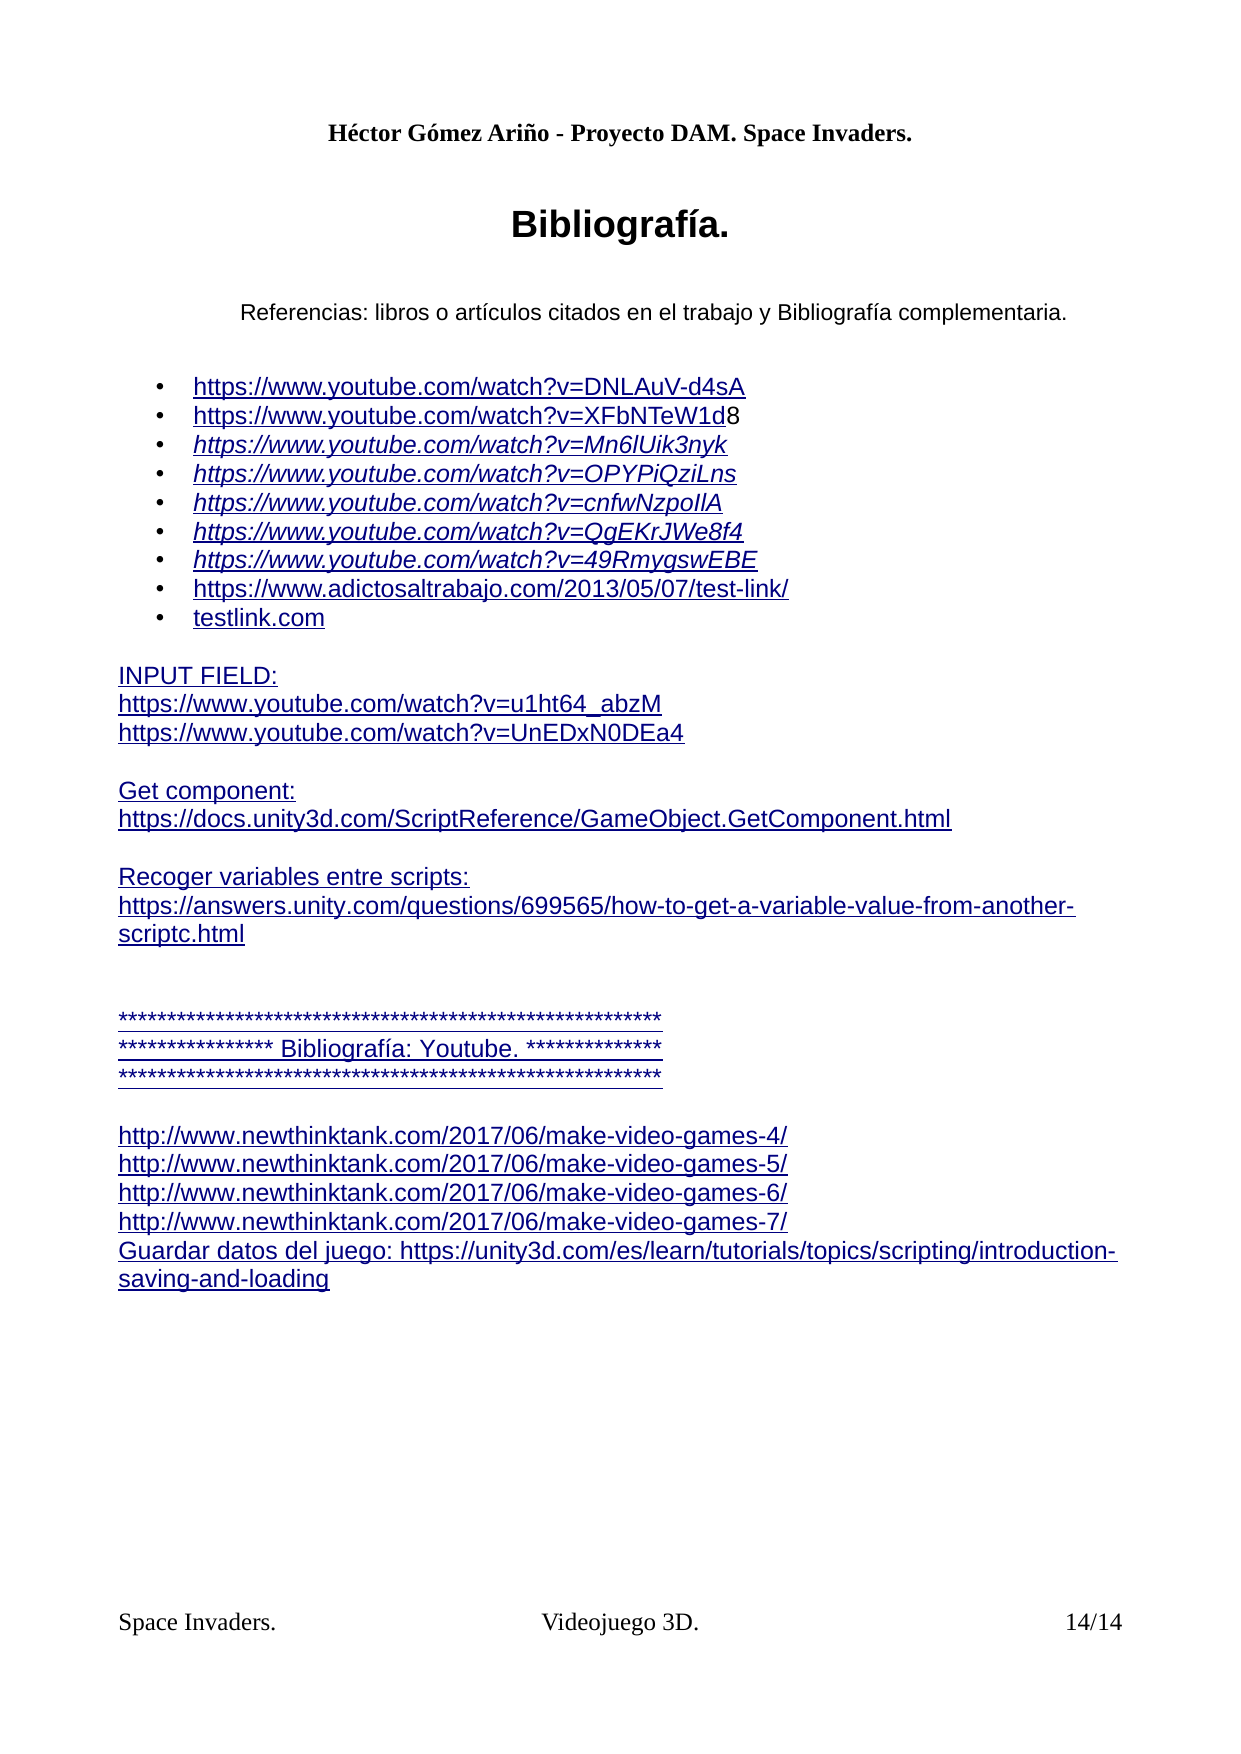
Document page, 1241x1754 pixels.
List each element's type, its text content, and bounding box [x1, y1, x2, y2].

list https://www.youtube.com/watch?v=XFbNTeW1d8 [156, 401, 1122, 430]
text https://answers.unity.com/questions/699565/how-to-get-a-variable-value-from-another-scriptc.html [118, 891, 1122, 948]
list https://www.youtube.com/watch?v=cnfwNzpoIlA [156, 488, 1122, 517]
list https://www.adictosaltrabajo.com/2013/05/07/test-link/ [156, 574, 1122, 603]
text https://www.youtube.com/watch?v=UnEDxN0DEa4 [118, 718, 1122, 747]
text Referencias: libros o artículos citados en el trabajo y Bibliografía complementaria. [192, 299, 1122, 325]
list https://www.youtube.com/watch?v=49RmygswEBE [156, 545, 1122, 574]
text http://www.newthinktank.com/2017/06/make-video-games-7/ [118, 1207, 1122, 1236]
text INPUT FIELD: [118, 661, 1122, 689]
text ******************************************************** [118, 1006, 1122, 1034]
list https://www.youtube.com/watch?v=OPYPiQziLns [156, 459, 1122, 488]
list testlink.com [156, 603, 1122, 632]
text ******************************************************** [118, 1063, 1122, 1092]
text http://www.newthinktank.com/2017/06/make-video-games-4/ [118, 1121, 1122, 1149]
text http://www.newthinktank.com/2017/06/make-video-games-6/ [118, 1178, 1122, 1207]
text Get component: [118, 776, 1122, 804]
text http://www.newthinktank.com/2017/06/make-video-games-5/ [118, 1149, 1122, 1178]
text **************** Bibliografía: Youtube. ************** [118, 1034, 1122, 1063]
list https://www.youtube.com/watch?v=DNLAuV-d4sA [156, 372, 1122, 401]
list https://www.youtube.com/watch?v=Mn6lUik3nyk [156, 430, 1122, 459]
list https://www.youtube.com/watch?v=QgEKrJWe8f4 [156, 517, 1122, 545]
text Guardar datos del juego: https://unity3d.com/es/learn/tutorials/topics/scripting/introduction-saving-and-loading [118, 1236, 1122, 1293]
text Recoger variables entre scripts: [118, 862, 1122, 891]
text https://docs.unity3d.com/ScriptReference/GameObject.GetComponent.html [118, 804, 1122, 833]
subtitle Bibliografía. [118, 201, 1122, 245]
text https://www.youtube.com/watch?v=u1ht64_abzM [118, 689, 1122, 718]
